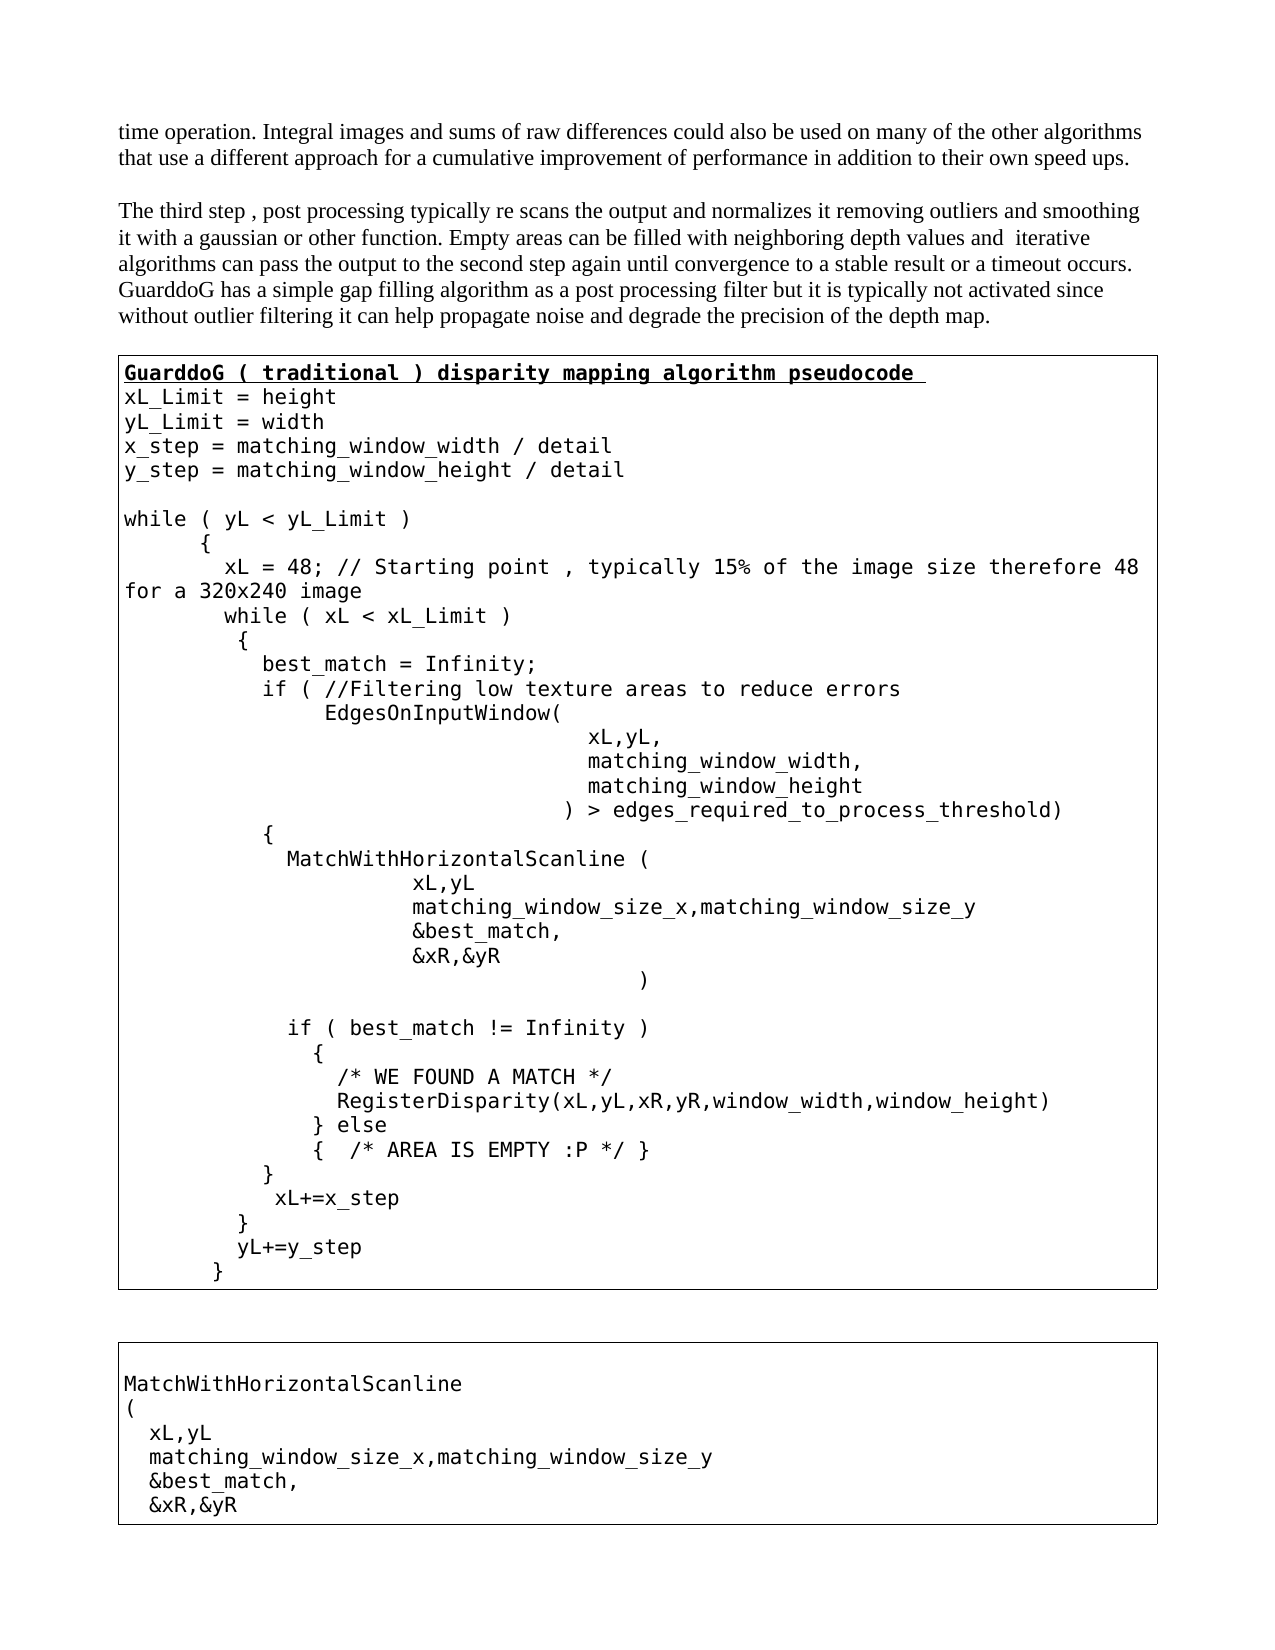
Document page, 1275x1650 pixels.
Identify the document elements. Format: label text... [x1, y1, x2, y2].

table_header MatchWithHorizontalScanline ( xL,yL matching_window_size_x,matching_window_size_y &best_match, &xR,&yR [119, 1343, 1157, 1523]
text time operation. Integral images and sums of raw differences could also be used on many of the other algorithms that use a different approach for a cumulative improvement of performance in addition to their own speed ups. [118, 118, 1157, 171]
table_header GuarddoG ( traditional ) disparity mapping algorithm pseudocode xL_Limit = height yL_Limit = width x_step = matching_window_width / detail y_step = matching_window_height / detail while ( yL < yL_Limit ) { xL = 48; // Starting point , typically 15% of the image size therefore 48 for a 320x240 image while ( xL < xL_Limit ) { best_match = Infinity; if ( //Filtering low texture areas to reduce errors EdgesOnInputWindow( xL,yL, matching_window_width, matching_window_height ) > edges_required_to_process_threshold) { MatchWithHorizontalScanline ( xL,yL matching_window_size_x,matching_window_size_y &best_match, &xR,&yR ) if ( best_match != Infinity ) { /* WE FOUND A MATCH */ RegisterDisparity(xL,yL,xR,yR,window_width,window_height) } else { /* AREA IS EMPTY :P */ } } xL+=x_step } yL+=y_step } [119, 356, 1157, 1289]
text The third step , post processing typically re scans the output and normalizes it removing outliers and smoothing it with a gaussian or other function. Empty areas can be filled with neighboring depth values and iterative algorithms can pass the output to the second step again until convergence to a stable result or a timeout occurs. [118, 197, 1157, 276]
text GuarddoG has a simple gap filling algorithm as a post processing filter but it is typically not activated since without outlier filtering it can help propagate noise and degrade the precision of the depth map. [118, 276, 1157, 329]
